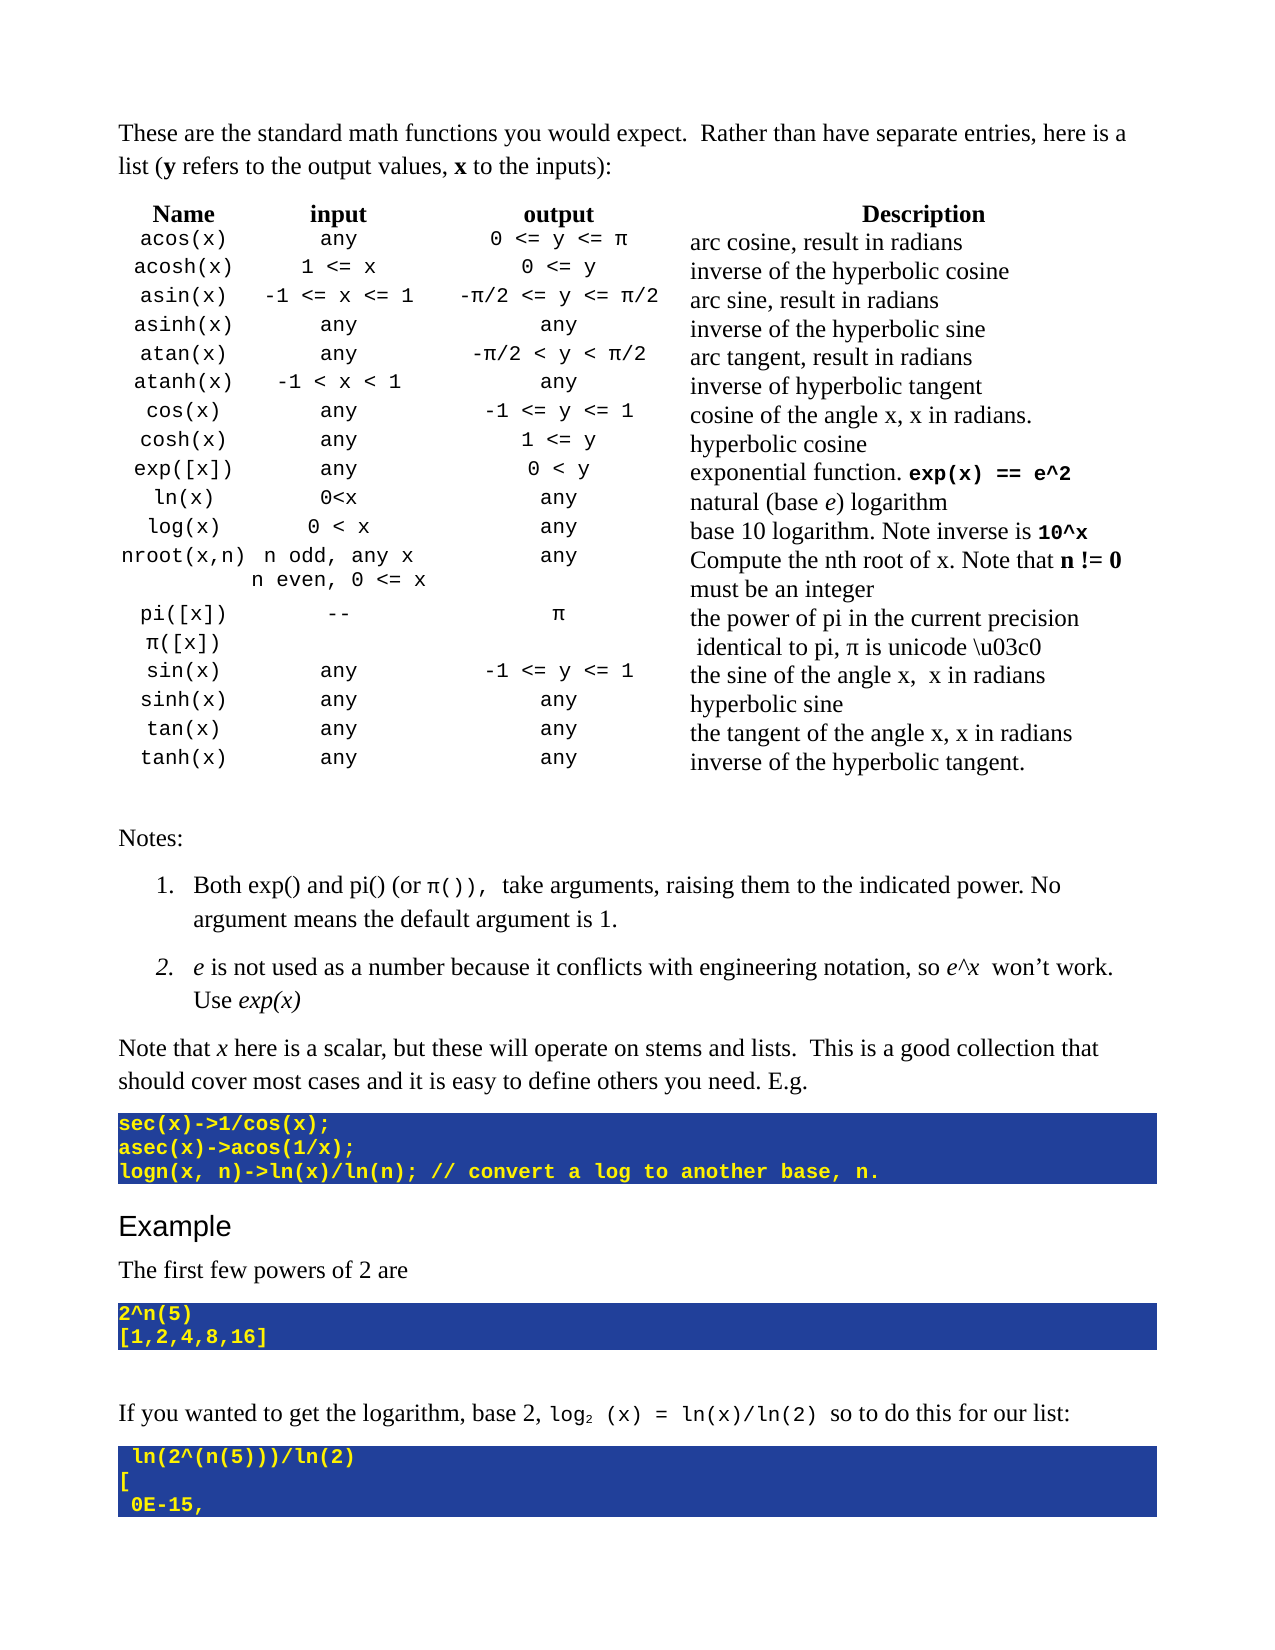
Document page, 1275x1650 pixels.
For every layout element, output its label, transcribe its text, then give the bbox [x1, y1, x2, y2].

table_cell asin(x) [118, 285, 249, 314]
table_cell 1 <= y [428, 429, 690, 457]
table_cell any [249, 400, 427, 429]
table_cell any [428, 545, 690, 603]
table_cell cos(x) [118, 400, 249, 429]
table_cell asinh(x) [118, 314, 249, 342]
table_cell atanh(x) [118, 371, 249, 400]
table_cell [428, 632, 690, 660]
table_cell inverse of the hyperbolic sine [690, 314, 1157, 342]
table_cell -1 < x < 1 [249, 371, 427, 400]
table_header output [428, 199, 690, 227]
table_cell n odd, any x n even, 0 <= x [249, 545, 427, 603]
text 0E-15, [118, 1494, 1157, 1517]
table_cell sinh(x) [118, 689, 249, 718]
table_cell the tangent of the angle x, x in radians [690, 718, 1157, 747]
text Note that x here is a scalar, but these will operate on stems and lists. This is a good collection that should cover most cases and it is easy to define others you need. E.g. [118, 1033, 1157, 1094]
table_cell atan(x) [118, 343, 249, 371]
table_cell inverse of hyperbolic tangent [690, 371, 1157, 400]
table_cell identical to pi, π is unicode \u03c0 [690, 632, 1157, 660]
table_cell arc cosine, result in radians [690, 228, 1157, 256]
table_cell cosh(x) [118, 429, 249, 457]
table_cell Compute the nth root of x. Note that n != 0 must be an integer [690, 545, 1157, 603]
table_cell any [428, 371, 690, 400]
text asec(x)->acos(1/x); [118, 1137, 1157, 1161]
table_cell any [428, 747, 690, 775]
text These are the standard math functions you would expect. Rather than have separate entries, here is a list (y refers to the output values, x to the inputs): [118, 118, 1157, 180]
table_header Name [118, 199, 249, 227]
table_cell any [249, 228, 427, 256]
table_cell hyperbolic cosine [690, 429, 1157, 457]
table_cell 0 <= y [428, 256, 690, 285]
table_cell acos(x) [118, 228, 249, 256]
table_cell nroot(x,n) [118, 545, 249, 603]
table_cell the power of pi in the current precision [690, 603, 1157, 632]
table_cell the sine of the angle x, x in radians [690, 660, 1157, 689]
table_cell exponential function. exp(x) == e^2 [690, 458, 1157, 487]
table_cell arc tangent, result in radians [690, 343, 1157, 371]
table_cell pi([x]) [118, 603, 249, 632]
table_cell hyperbolic sine [690, 689, 1157, 718]
table_cell any [249, 429, 427, 457]
table_cell any [249, 660, 427, 689]
table_cell any [249, 689, 427, 718]
text sec(x)->1/cos(x); [118, 1113, 1157, 1137]
table_cell -1 <= x <= 1 [249, 285, 427, 314]
table_cell 0 < y [428, 458, 690, 487]
table_cell 0 <= y <= π [428, 228, 690, 256]
table_cell inverse of the hyperbolic tangent. [690, 747, 1157, 775]
table_cell sin(x) [118, 660, 249, 689]
table_cell inverse of the hyperbolic cosine [690, 256, 1157, 285]
text logn(x, n)->ln(x)/ln(n); // convert a log to another base, n. [118, 1161, 1157, 1184]
table_cell arc sine, result in radians [690, 285, 1157, 314]
table_cell any [428, 516, 690, 545]
table_cell any [428, 314, 690, 342]
table_cell any [249, 747, 427, 775]
table_cell -1 <= y <= 1 [428, 400, 690, 429]
table_cell natural (base e) logarithm [690, 487, 1157, 516]
table_cell -π/2 < y < π/2 [428, 343, 690, 371]
table_cell ln(x) [118, 487, 249, 516]
text [ [118, 1470, 1157, 1494]
table_cell any [249, 343, 427, 371]
text ln(2^(n(5)))/ln(2) [118, 1446, 1157, 1470]
table_cell tanh(x) [118, 747, 249, 775]
table_cell base 10 logarithm. Note inverse is 10^x [690, 516, 1157, 545]
table_header Description [690, 199, 1157, 227]
table_cell π([x]) [118, 632, 249, 660]
list Both exp() and pi() (or π()), take arguments, raising them to the indicated power. No argument means the default argument is 1. [156, 871, 1157, 933]
table_cell [249, 632, 427, 660]
table_cell log(x) [118, 516, 249, 545]
list e is not used as a number because it conflicts with engineering notation, so e^x won’t work. Use exp(x) [156, 952, 1157, 1014]
table_header input [249, 199, 427, 227]
text Notes: [118, 823, 1157, 852]
table_cell any [428, 718, 690, 747]
table_cell cosine of the angle x, x in radians. [690, 400, 1157, 429]
subtitle Example [118, 1209, 1157, 1243]
table_cell π [428, 603, 690, 632]
table_cell any [428, 689, 690, 718]
text The first few powers of 2 are [118, 1255, 1157, 1284]
table_cell any [249, 314, 427, 342]
table_cell -π/2 <= y <= π/2 [428, 285, 690, 314]
table_cell -1 <= y <= 1 [428, 660, 690, 689]
table_cell any [249, 718, 427, 747]
table_cell -- [249, 603, 427, 632]
table_cell exp([x]) [118, 458, 249, 487]
text If you wanted to get the logarithm, base 2, log2 (x) = ln(x)/ln(2) so to do this for our list: [118, 1398, 1157, 1427]
table_cell any [249, 458, 427, 487]
text [1,2,4,8,16] [118, 1327, 1157, 1350]
table_cell acosh(x) [118, 256, 249, 285]
table_cell 0 < x [249, 516, 427, 545]
table_cell any [428, 487, 690, 516]
table_cell tan(x) [118, 718, 249, 747]
text 2^n(5) [118, 1303, 1157, 1327]
table_cell 1 <= x [249, 256, 427, 285]
table_cell 0<x [249, 487, 427, 516]
